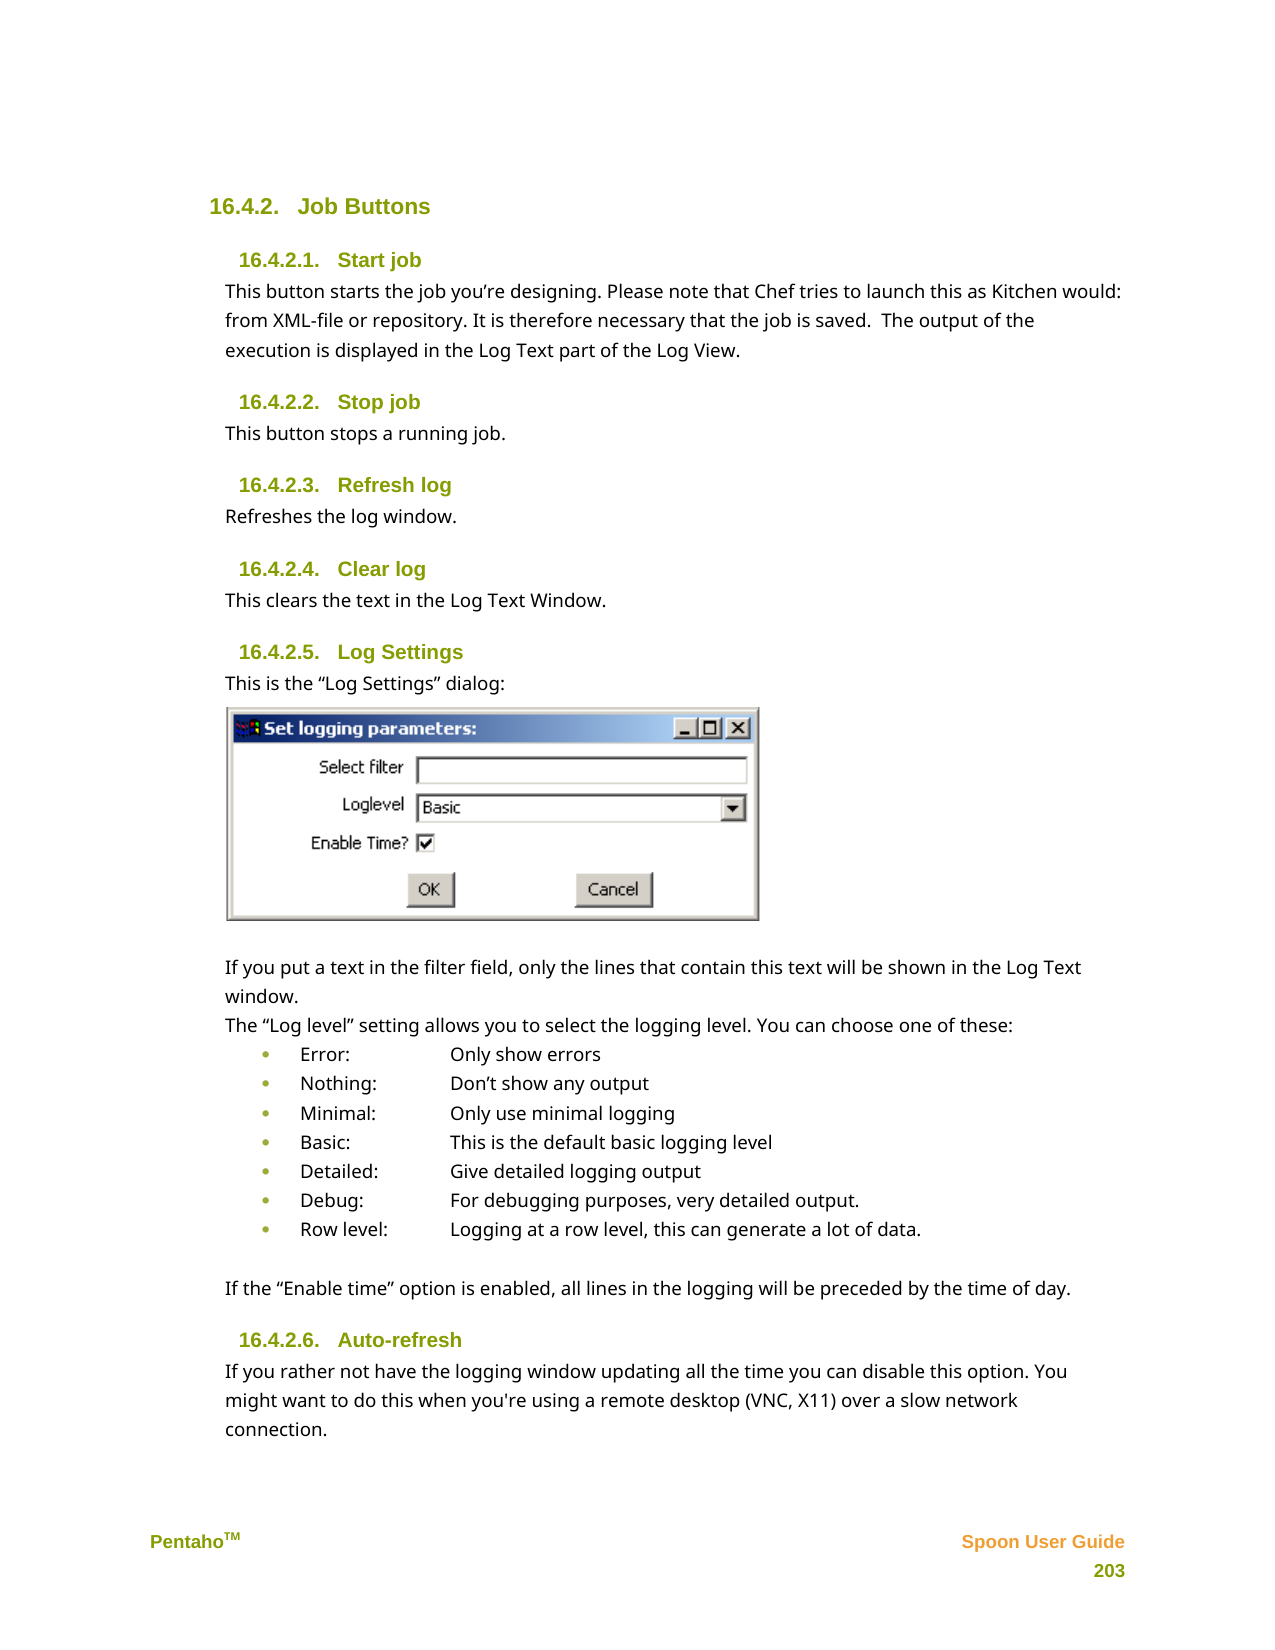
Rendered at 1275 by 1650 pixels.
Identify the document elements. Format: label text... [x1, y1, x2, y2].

subtitle Job Buttons [209, 186, 1125, 221]
text Refreshes the log window. [225, 501, 1125, 530]
text This clears the text in the Log Text Window. [225, 584, 1125, 613]
subtitle Start job [239, 240, 1125, 275]
list Nothing: Don’t show any output [262, 1067, 1125, 1097]
list Row level: Logging at a row level, this can generate a lot of data. [262, 1213, 1125, 1242]
text This button starts the job you’re designing. Please note that Chef tries to launch this as Kitchen would: from XML-file or repository. It is therefore necessary that the job is saved. The output of the execution is displayed in the Log Text part of the Log View. [225, 275, 1125, 363]
text This button stops a running job. [225, 417, 1125, 446]
list Minimal: Only use minimal logging [262, 1097, 1125, 1126]
text If you rather not have the logging window updating all the time you can disable this option. You might want to do this when you're using a remote desktop (VNC, X11) over a slow network connection. [225, 1355, 1125, 1442]
text The “Log level” setting allows you to select the logging level. You can choose one of these: [225, 1009, 1125, 1038]
text This is the “Log Settings” dialog: [225, 667, 1125, 697]
subtitle Refresh log [239, 465, 1125, 500]
text If you put a text in the filter field, only the lines that contain this text will be shown in the Log Text window. [225, 951, 1125, 1009]
list Error: Only show errors [262, 1038, 1125, 1067]
text If the “Enable time” option is enabled, all lines in the logging will be preceded by the time of day. [225, 1272, 1125, 1301]
list Detailed: Give detailed logging output [262, 1155, 1125, 1184]
list Debug: For debugging purposes, very detailed output. [262, 1184, 1125, 1213]
list Basic: This is the default basic logging level [262, 1126, 1125, 1155]
subtitle Clear log [239, 548, 1125, 583]
subtitle Log Settings [239, 632, 1125, 667]
subtitle Stop job [239, 382, 1125, 416]
subtitle Auto-refresh [239, 1319, 1125, 1354]
